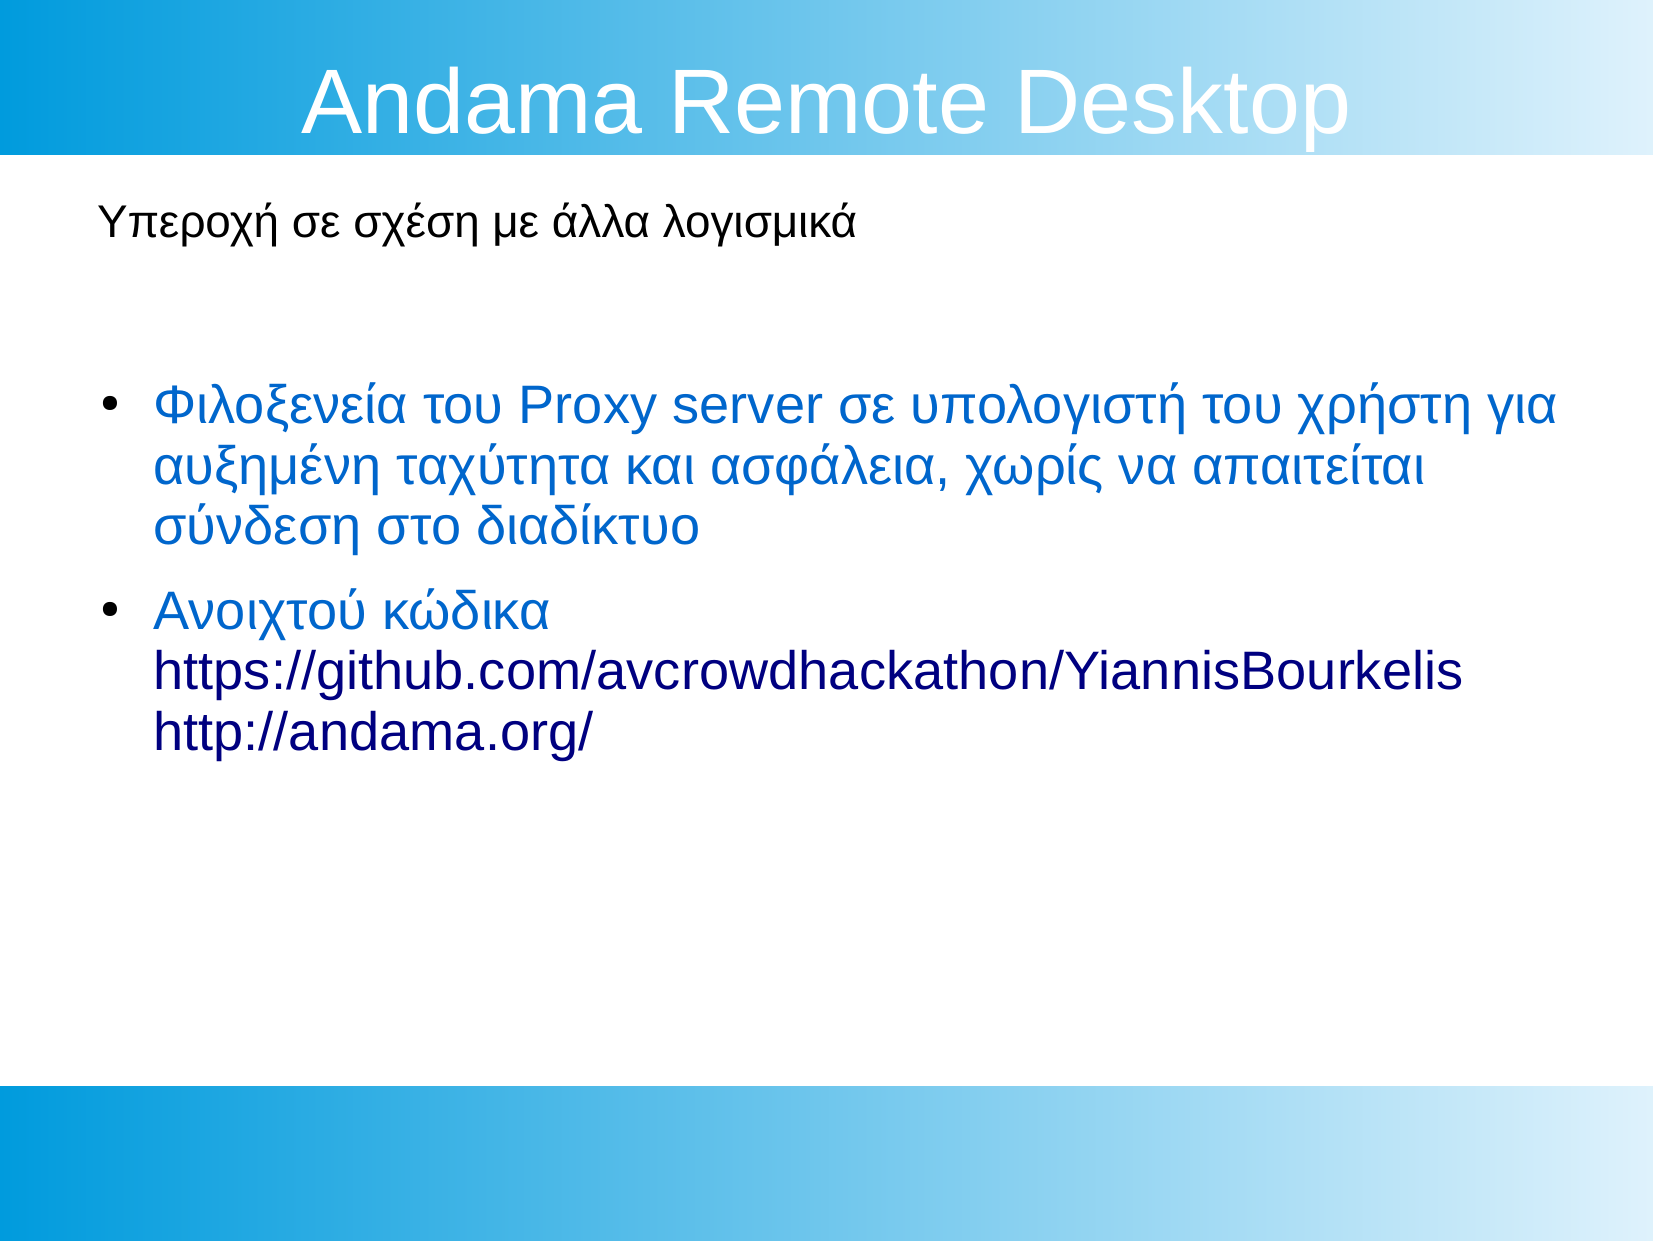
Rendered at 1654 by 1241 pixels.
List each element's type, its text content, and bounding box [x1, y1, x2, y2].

text_box Υπεροχή σε σχέση με άλλα λογισμικά [82, 188, 1066, 255]
list Φιλοξενεία του Proxy server σε υπολογιστή του χρήστη για αυξημένη ταχύτητα και ασφάλεια, χωρίς να απαιτείται σύνδεση στο διαδίκτυο Ανοιχτού κώδικα https://github.com/avcrowdhackathon/YiannisBourkelis http://andama.org/ [82, 290, 1571, 1010]
title Andama Remote Desktop [82, 49, 1571, 155]
